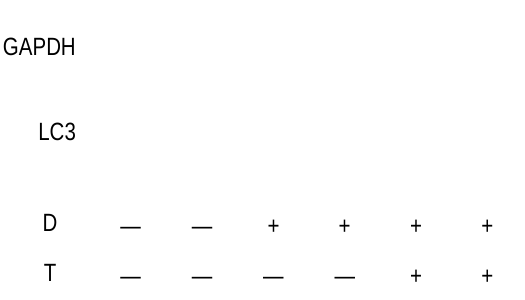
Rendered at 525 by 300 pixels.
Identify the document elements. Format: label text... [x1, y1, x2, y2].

table_cell — [96, 251, 166, 300]
table_cell — [167, 251, 238, 300]
text_box GAPDH [0, 32, 76, 62]
table_header + [453, 201, 523, 250]
table_cell — [310, 251, 380, 300]
table_header + [381, 201, 452, 250]
table_header + [239, 201, 309, 250]
table_cell + [453, 251, 523, 300]
table_header + [310, 201, 380, 250]
table_header D [6, 201, 95, 250]
table_cell + [381, 251, 452, 300]
table_header — [96, 201, 166, 250]
table_cell — [239, 251, 309, 300]
text_box LC3 [0, 117, 76, 147]
table_cell T [6, 251, 95, 300]
table_header — [167, 201, 238, 250]
